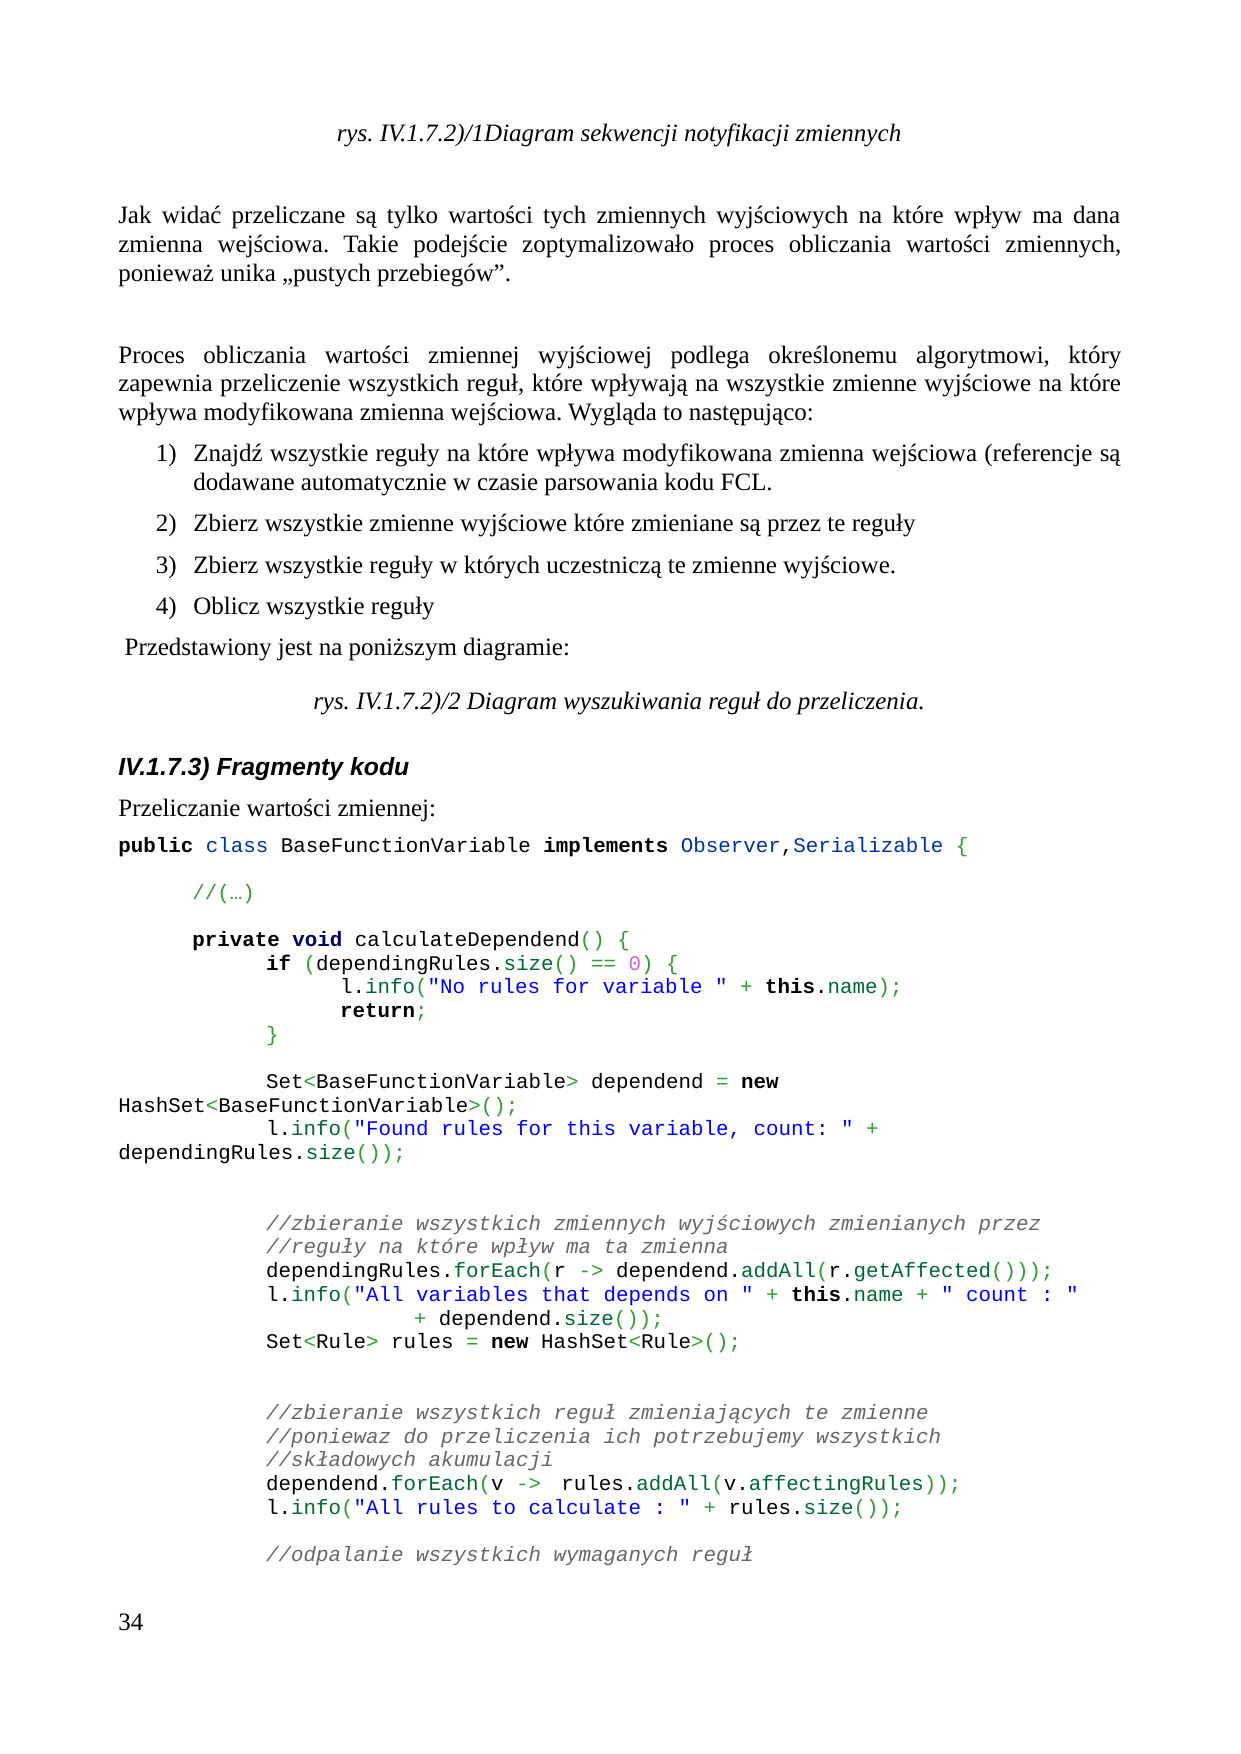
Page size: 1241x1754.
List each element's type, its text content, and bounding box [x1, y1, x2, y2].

text Set<Rule> rules = new HashSet<Rule>(); [118, 1331, 1122, 1355]
text + dependend.size()); [118, 1307, 1122, 1331]
text //zbieranie wszystkich zmiennych wyjściowych zmienianych przez [118, 1213, 1122, 1237]
text l.info("All rules to calculate : " + rules.size()); [118, 1497, 1122, 1520]
text //poniewaz do przeliczenia ich potrzebujemy wszystkich [118, 1426, 1122, 1449]
text rys. IV.1.7.2)/2 Diagram wyszukiwania reguł do przeliczenia. [118, 686, 1122, 715]
text public class BaseFunctionVariable implements Observer,Serializable { [118, 834, 1122, 858]
text Przedstawiony jest na poniższym diagramie: [118, 632, 1122, 661]
text Set<BaseFunctionVariable> dependend = new HashSet<BaseFunctionVariable>(); [118, 1071, 1122, 1118]
text //(…) [118, 882, 1122, 906]
text l.info("All variables that depends on " + this.name + " count : " [118, 1284, 1122, 1307]
text //reguły na które wpływ ma ta zmienna [118, 1237, 1122, 1260]
text Przeliczanie wartości zmiennej: [118, 793, 1122, 822]
text Proces obliczania wartości zmiennej wyjściowej podlega określonemu algorytmowi, który zapewnia przeliczenie wszystkich reguł, które wpływają na wszystkie zmienne wyjściowe na które wpływa modyfikowana zmienna wejściowa. Wygląda to następująco: [118, 340, 1122, 426]
text dependingRules.forEach(r -> dependend.addAll(r.getAffected())); [118, 1260, 1122, 1284]
text return; [118, 1000, 1122, 1024]
text } [118, 1024, 1122, 1047]
subtitle Fragmenty kodu [118, 752, 1122, 781]
text l.info("Found rules for this variable, count: " + dependingRules.size()); [118, 1118, 1122, 1166]
list Zbierz wszystkie reguły w których uczestniczą te zmienne wyjściowe. [156, 550, 1122, 578]
text //składowych akumulacji [118, 1449, 1122, 1473]
text if (dependingRules.size() == 0) { [118, 953, 1122, 976]
text rys. IV.1.7.2)/1Diagram sekwencji notyfikacji zmiennych [118, 118, 1122, 147]
text l.info("No rules for variable " + this.name); [118, 976, 1122, 1000]
text dependend.forEach(v -> rules.addAll(v.affectingRules)); [118, 1473, 1122, 1497]
list Oblicz wszystkie reguły [156, 591, 1122, 620]
text private void calculateDependend() { [118, 929, 1122, 953]
text //zbieranie wszystkich reguł zmieniających te zmienne [118, 1402, 1122, 1426]
text Jak widać przeliczane są tylko wartości tych zmiennych wyjściowych na które wpływ ma dana zmienna wejściowa. Takie podejście zoptymalizowało proces obliczania wartości zmiennych, ponieważ unika „pustych przebiegów”. [118, 200, 1122, 286]
list Znajdź wszystkie reguły na które wpływa modyfikowana zmienna wejściowa (referencje są dodawane automatycznie w czasie parsowania kodu FCL. [156, 438, 1122, 496]
list Zbierz wszystkie zmienne wyjściowe które zmieniane są przez te reguły [156, 508, 1122, 537]
text //odpalanie wszystkich wymaganych reguł [118, 1544, 1122, 1568]
